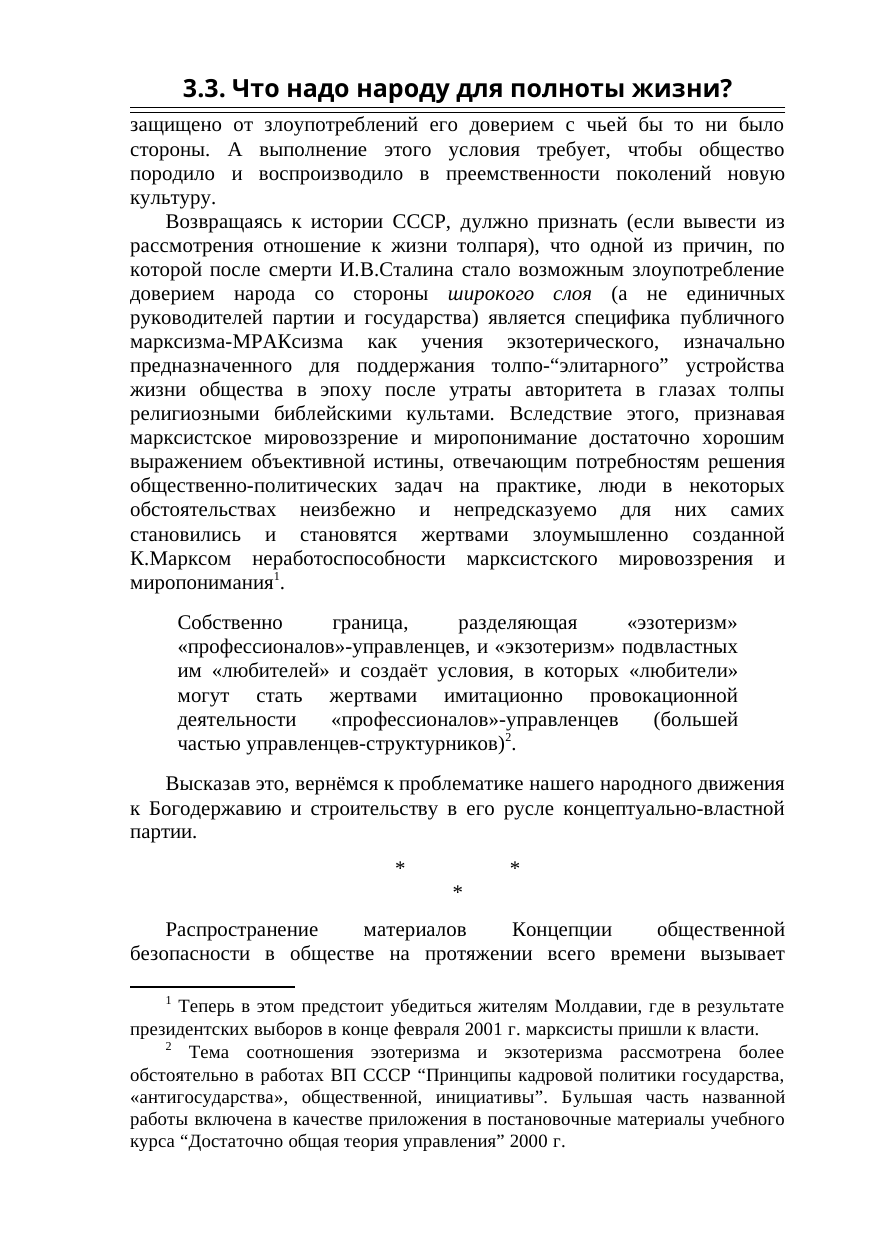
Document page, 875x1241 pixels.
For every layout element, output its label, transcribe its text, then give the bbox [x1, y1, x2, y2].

text Теперь в этом предстоит убедиться жителям Молдавии, где в результате президентских выборов в конце февраля 2001 г. марксисты пришли к власти. [130, 993, 785, 1039]
text Возвращаясь к истории СССР, дулжно признать (если вывести из рассмотрения отношение к жизни толпаря), что одной из причин, по которой после смерти И.В.Сталина стало возможным злоупотребление доверием народа со стороны широкого слоя (а не единичных руководителей партии и государства) является специфика публичного марксизма-МРАК­сизма как учения экзотерического, изначально предназначенного для поддержания толпо-“элитарного” устройства жизни общества в эпоху после утраты авторитета в глазах толпы религиозными библейскими культами. Вследствие этого, признавая марксистское мировоззрение и миропонимание достаточно хорошим выражением объективной истины, отвечающим потребностям решения общественно-политических задач на практике, люди в некоторых обстоятельствах неизбежно и непредсказуемо для них самих становились и становятся жертвами злоумышленно созданной К.Марксом неработоспособности марксистского мировоззрения и миропонимания. [130, 208, 785, 593]
text защищено от злоупотреблений его доверием с чьей бы то ни было стороны. А выполнение этого условия требует, чтобы общество породило и воспроизводило в преемственности поколений новую культуру. [130, 113, 785, 208]
text Собственно граница, разделяющая «эзотеризм» «профессиона­лов»-управленцев, и «экзотеризм» подвластных им «любите­лей» и создаёт условия, в которых «люби­те­ли» могут стать жертвами имитационно провокационной деятельности «про­фес­сио­­на­лов»-управленцев (большей частью управленцев-структурников). [177, 610, 738, 754]
text Тема соотношения эзотеризма и экзотеризма рассмотрена более обстоятельно в работах ВП СССР “Принципы кадровой политики государства, «антигосударства», общественной, инициативы”. Бульшая часть названной работы включена в качестве приложения в постановочные материалы учебного курса “Достаточно общая теория управления” 2000 г. [130, 1039, 785, 1152]
text * * * [130, 856, 785, 904]
text Высказав это, вернёмся к проблематике нашего народного движения к Богодержавию и строительству в его русле концептуально-властной партии. [130, 771, 785, 843]
text Распространение материалов Концепции общественной безопасности в обществе на протяжении всего времени вызывает [130, 917, 785, 965]
